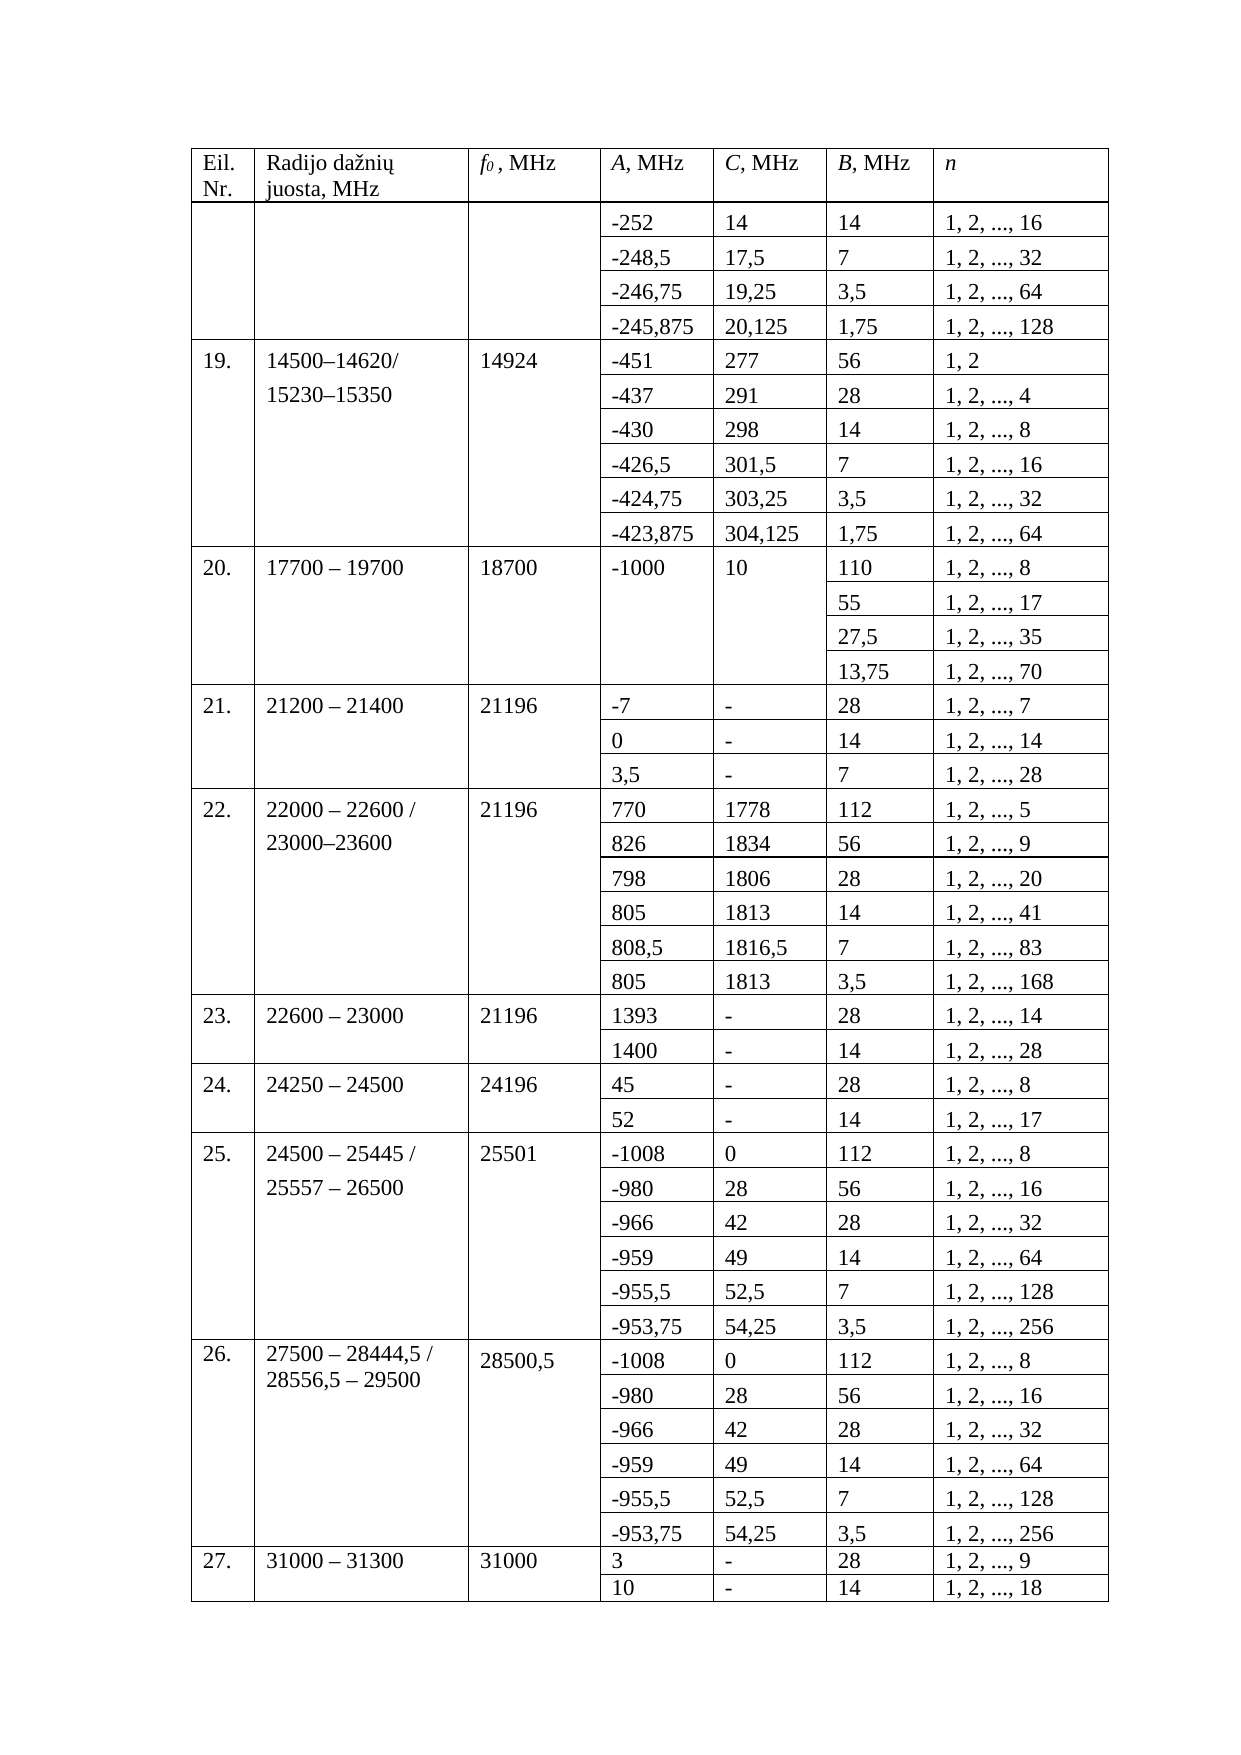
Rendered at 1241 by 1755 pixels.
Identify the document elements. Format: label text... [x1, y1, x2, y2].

table_cell 28 [714, 1375, 826, 1408]
table_cell 1, 2, ..., 32 [934, 1202, 1108, 1236]
table_header n [934, 149, 1108, 201]
table_cell 0 [714, 1133, 826, 1167]
table_cell 20. [192, 547, 254, 684]
table_cell 14924 [469, 340, 600, 546]
table_cell 52 [601, 1099, 713, 1132]
table_cell 1, 2, ..., 18 [934, 1575, 1108, 1601]
table_header Eil. Nr. [192, 149, 254, 201]
table_cell 7 [827, 754, 933, 787]
table_cell -248,5 [601, 237, 713, 270]
table_cell 1, 2, ..., 41 [934, 892, 1108, 925]
table_cell 54,25 [714, 1513, 826, 1546]
table_cell 301,5 [714, 444, 826, 477]
table_cell 28 [827, 858, 933, 891]
table_cell 7 [827, 237, 933, 270]
table_cell 22600 – 23000 [255, 995, 468, 1063]
table_cell 1, 2, ..., 70 [934, 651, 1108, 684]
table_cell 54,25 [714, 1306, 826, 1339]
table_cell -430 [601, 409, 713, 443]
table_cell 21200 – 21400 [255, 685, 468, 787]
table_cell -966 [601, 1409, 713, 1443]
table_cell 3,5 [827, 478, 933, 512]
table_cell 0 [714, 1340, 826, 1374]
table_cell 112 [827, 1340, 933, 1374]
table_cell 3 [601, 1547, 713, 1573]
table_cell 31000 [469, 1547, 600, 1601]
table_cell 3,5 [827, 1306, 933, 1339]
table_cell 1, 2, ..., 16 [934, 1375, 1108, 1408]
table_cell [255, 203, 468, 339]
table_cell 1, 2, ..., 128 [934, 1271, 1108, 1305]
table_cell -955,5 [601, 1271, 713, 1305]
table_cell 1,75 [827, 513, 933, 546]
table_cell -426,5 [601, 444, 713, 477]
table_header B, MHz [827, 149, 933, 201]
table_cell 17,5 [714, 237, 826, 270]
table_cell 24250 – 24500 [255, 1064, 468, 1132]
table_cell 42 [714, 1202, 826, 1236]
table_cell 28 [827, 375, 933, 408]
table_cell 17700 – 19700 [255, 547, 468, 684]
table_cell 52,5 [714, 1478, 826, 1512]
table_cell - [714, 720, 826, 753]
table_cell 52,5 [714, 1271, 826, 1305]
table_cell 770 [601, 789, 713, 822]
table_cell 13,75 [827, 651, 933, 684]
table_cell 1, 2, ..., 32 [934, 478, 1108, 512]
table_cell - [714, 754, 826, 787]
table_cell 1834 [714, 823, 826, 856]
table_cell 1, 2, ..., 256 [934, 1306, 1108, 1339]
table_cell -7 [601, 685, 713, 718]
table_cell 1393 [601, 995, 713, 1029]
table_cell 28 [827, 685, 933, 718]
table_cell -424,75 [601, 478, 713, 512]
table_cell 1, 2, ..., 4 [934, 375, 1108, 408]
table_cell 24500 – 25445 / 25557 – 26500 [255, 1133, 468, 1339]
table_cell 1, 2, ..., 9 [934, 823, 1108, 856]
table_cell 28500,5 [469, 1340, 600, 1546]
table_cell 805 [601, 961, 713, 994]
table_cell 1, 2, ..., 128 [934, 306, 1108, 339]
table_cell [469, 203, 600, 339]
table_cell 27500 – 28444,5 / 28556,5 – 29500 [255, 1340, 468, 1546]
table_cell 1, 2, ..., 20 [934, 858, 1108, 891]
table_cell 1, 2, ..., 64 [934, 513, 1108, 546]
table_cell 1, 2, ..., 9 [934, 1547, 1108, 1573]
table_cell 28 [827, 995, 933, 1029]
table_cell -959 [601, 1237, 713, 1270]
table_cell 21196 [469, 685, 600, 787]
table_cell 808,5 [601, 926, 713, 960]
table_cell 28 [827, 1064, 933, 1098]
table_cell 23. [192, 995, 254, 1063]
table_cell 1, 2, ..., 35 [934, 616, 1108, 649]
table_cell 1, 2, ..., 28 [934, 1030, 1108, 1063]
table_cell 1, 2, ..., 64 [934, 271, 1108, 305]
table_cell 798 [601, 858, 713, 891]
table_cell -252 [601, 203, 713, 236]
table_cell 1, 2, ..., 32 [934, 237, 1108, 270]
table_cell 1400 [601, 1030, 713, 1063]
table_cell 14 [714, 203, 826, 236]
table_cell -966 [601, 1202, 713, 1236]
table_cell 1, 2, ..., 8 [934, 547, 1108, 581]
table_cell 56 [827, 1375, 933, 1408]
table_cell 14 [827, 1099, 933, 1132]
table_cell -451 [601, 340, 713, 374]
table_cell -1000 [601, 547, 713, 684]
table_cell 826 [601, 823, 713, 856]
table_cell 28 [827, 1202, 933, 1236]
table_cell 14 [827, 1575, 933, 1601]
table_cell 1, 2, ..., 8 [934, 409, 1108, 443]
table_cell 1, 2, ..., 8 [934, 1064, 1108, 1098]
table_cell 277 [714, 340, 826, 374]
table_cell 56 [827, 1168, 933, 1201]
table_cell 19. [192, 340, 254, 546]
table_cell 28 [827, 1547, 933, 1573]
table_cell -955,5 [601, 1478, 713, 1512]
table_cell 0 [601, 720, 713, 753]
table_cell 1, 2 [934, 340, 1108, 374]
table_cell - [714, 995, 826, 1029]
table_cell 1, 2, ..., 168 [934, 961, 1108, 994]
table_cell 298 [714, 409, 826, 443]
table_cell 49 [714, 1444, 826, 1477]
table_cell - [714, 1099, 826, 1132]
table_cell 1816,5 [714, 926, 826, 960]
table_cell -953,75 [601, 1513, 713, 1546]
table_cell 31000 – 31300 [255, 1547, 468, 1601]
table_cell 24. [192, 1064, 254, 1132]
table_cell 10 [601, 1575, 713, 1601]
table_cell 1, 2, ..., 16 [934, 203, 1108, 236]
table_cell 22000 – 22600 / 23000–23600 [255, 789, 468, 994]
table_cell 3,5 [827, 271, 933, 305]
table_cell - [714, 1064, 826, 1098]
table_cell 1, 2, ..., 16 [934, 444, 1108, 477]
table_cell 19,25 [714, 271, 826, 305]
table_cell 1778 [714, 789, 826, 822]
table_cell 1, 2, ..., 32 [934, 1409, 1108, 1443]
table_cell 3,5 [601, 754, 713, 787]
table_cell 304,125 [714, 513, 826, 546]
table_header C, MHz [714, 149, 826, 201]
table_cell 112 [827, 1133, 933, 1167]
table_cell 291 [714, 375, 826, 408]
table_cell 14500–14620/ 15230–15350 [255, 340, 468, 546]
table_cell [192, 203, 254, 339]
table_cell 112 [827, 789, 933, 822]
table_cell 1, 2, ..., 64 [934, 1444, 1108, 1477]
table_cell 1, 2, ..., 17 [934, 1099, 1108, 1132]
table_cell 28 [827, 1409, 933, 1443]
table_cell 14 [827, 203, 933, 236]
table_cell 1, 2, ..., 8 [934, 1133, 1108, 1167]
table_cell 14 [827, 720, 933, 753]
table_header f0 , MHz [469, 149, 600, 201]
table_cell 7 [827, 1271, 933, 1305]
table_cell 1813 [714, 961, 826, 994]
table_cell -1008 [601, 1133, 713, 1167]
table_cell - [714, 685, 826, 718]
table_cell - [714, 1030, 826, 1063]
table_cell 1, 2, ..., 14 [934, 995, 1108, 1029]
table_header Radijo dažnių juosta, MHz [255, 149, 468, 201]
table_cell 3,5 [827, 1513, 933, 1546]
table_cell 27. [192, 1547, 254, 1601]
table_cell 18700 [469, 547, 600, 684]
table_cell 56 [827, 340, 933, 374]
table_cell 1, 2, ..., 5 [934, 789, 1108, 822]
table_cell 1, 2, ..., 83 [934, 926, 1108, 960]
table_cell 1, 2, ..., 256 [934, 1513, 1108, 1546]
table_cell 1, 2, ..., 14 [934, 720, 1108, 753]
table_cell -953,75 [601, 1306, 713, 1339]
table_cell 14 [827, 892, 933, 925]
table_cell - [714, 1547, 826, 1573]
table_cell 49 [714, 1237, 826, 1270]
table_cell 3,5 [827, 961, 933, 994]
table_cell 14 [827, 409, 933, 443]
table_cell -980 [601, 1168, 713, 1201]
table_cell 303,25 [714, 478, 826, 512]
table_cell 56 [827, 823, 933, 856]
table_cell 25. [192, 1133, 254, 1339]
table_cell 1, 2, ..., 16 [934, 1168, 1108, 1201]
table_cell -980 [601, 1375, 713, 1408]
table_cell -1008 [601, 1340, 713, 1374]
table_cell 1806 [714, 858, 826, 891]
table_cell 27,5 [827, 616, 933, 649]
table_cell 7 [827, 926, 933, 960]
table_cell 1, 2, ..., 7 [934, 685, 1108, 718]
table_cell 1,75 [827, 306, 933, 339]
table_cell 21196 [469, 789, 600, 994]
table_cell 7 [827, 444, 933, 477]
table_cell - [714, 1575, 826, 1601]
table_cell -246,75 [601, 271, 713, 305]
table_cell 45 [601, 1064, 713, 1098]
table_cell 1, 2, ..., 17 [934, 582, 1108, 615]
table_cell 28 [714, 1168, 826, 1201]
table_cell 1813 [714, 892, 826, 925]
table_cell 1, 2, ..., 64 [934, 1237, 1108, 1270]
table_cell 25501 [469, 1133, 600, 1339]
table_cell 7 [827, 1478, 933, 1512]
table_cell 22. [192, 789, 254, 994]
table_cell 14 [827, 1444, 933, 1477]
table_cell 1, 2, ..., 128 [934, 1478, 1108, 1512]
table_cell -245,875 [601, 306, 713, 339]
table_cell 14 [827, 1237, 933, 1270]
table_cell 805 [601, 892, 713, 925]
table_cell 55 [827, 582, 933, 615]
table_cell -423,875 [601, 513, 713, 546]
table_cell 10 [714, 547, 826, 684]
table_cell -959 [601, 1444, 713, 1477]
table_cell 110 [827, 547, 933, 581]
table_cell -437 [601, 375, 713, 408]
table_cell 14 [827, 1030, 933, 1063]
table_header A, MHz [601, 149, 713, 201]
table_cell 26. [192, 1340, 254, 1546]
table_cell 20,125 [714, 306, 826, 339]
table_cell 42 [714, 1409, 826, 1443]
table_cell 24196 [469, 1064, 600, 1132]
table_cell 21196 [469, 995, 600, 1063]
table_cell 1, 2, ..., 8 [934, 1340, 1108, 1374]
table_cell 1, 2, ..., 28 [934, 754, 1108, 787]
table_cell 21. [192, 685, 254, 787]
